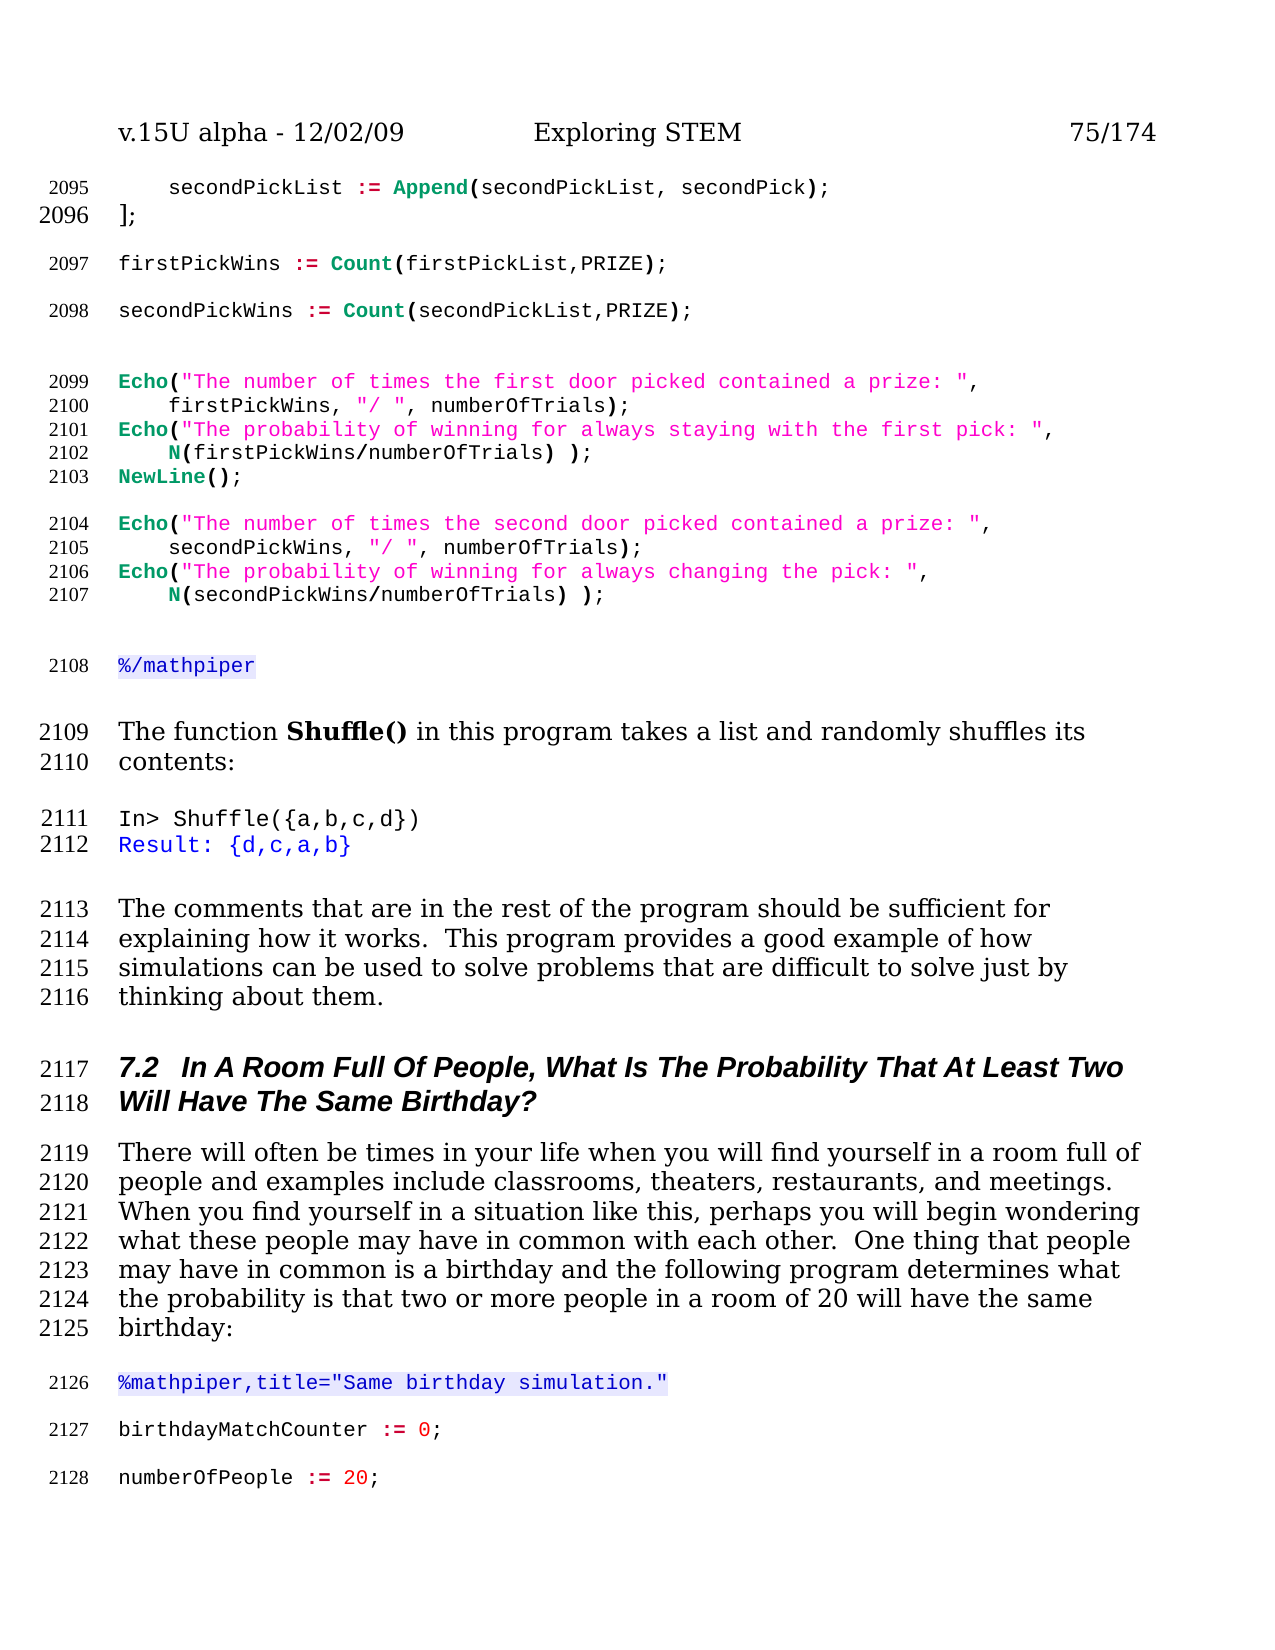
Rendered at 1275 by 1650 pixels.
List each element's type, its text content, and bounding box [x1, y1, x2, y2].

text The comments that are in the rest of the program should be sufficient for explaining how it works. This program provides a good example of how simulations can be used to solve problems that are difficult to solve just by thinking about them. [118, 894, 1157, 1011]
text secondPickList := Append(secondPickList, secondPick); [118, 177, 1157, 200]
text %mathpiper,title="Same birthday simulation." [118, 1372, 1157, 1396]
text In> Shuffle({a,b,c,d}) [118, 808, 1157, 834]
text NewLine(); [118, 466, 1157, 490]
text The function Shuffle() in this program takes a list and randomly shuffles its contents: [118, 717, 1157, 776]
text Echo("The number of times the second door picked contained a prize: ", [118, 513, 1157, 537]
text N(secondPickWins/numberOfTrials) ); [118, 584, 1157, 608]
text secondPickWins, "/ ", numberOfTrials); [118, 537, 1157, 561]
text birthdayMatchCounter := 0; [118, 1419, 1157, 1443]
text Echo("The number of times the first door picked contained a prize: ", [118, 371, 1157, 395]
text N(firstPickWins/numberOfTrials) ); [118, 442, 1157, 466]
text firstPickWins, "/ ", numberOfTrials); [118, 395, 1157, 419]
text Echo("The probability of winning for always staying with the first pick: ", [118, 419, 1157, 442]
text %/mathpiper [118, 655, 1157, 679]
text ]; [118, 200, 1157, 229]
text numberOfPeople := 20; [118, 1467, 1157, 1490]
text There will often be times in your life when you will find yourself in a room full of people and examples include classrooms, theaters, restaurants, and meetings. When you find yourself in a situation like this, perhaps you will begin wondering what these people may have in common with each other. One thing that people may have in common is a birthday and the following program determines what the probability is that two or more people in a room of 20 will have the same birthday: [118, 1138, 1157, 1342]
text secondPickWins := Count(secondPickList,PRIZE); [118, 301, 1157, 324]
text firstPickWins := Count(firstPickList,PRIZE); [118, 253, 1157, 277]
subtitle In A Room Full Of People, What Is The Probability That At Least Two Will Have The Same Birthday? [118, 1050, 1157, 1117]
text Result: {d,c,a,b} [118, 834, 1157, 860]
text Echo("The probability of winning for always changing the pick: ", [118, 561, 1157, 584]
